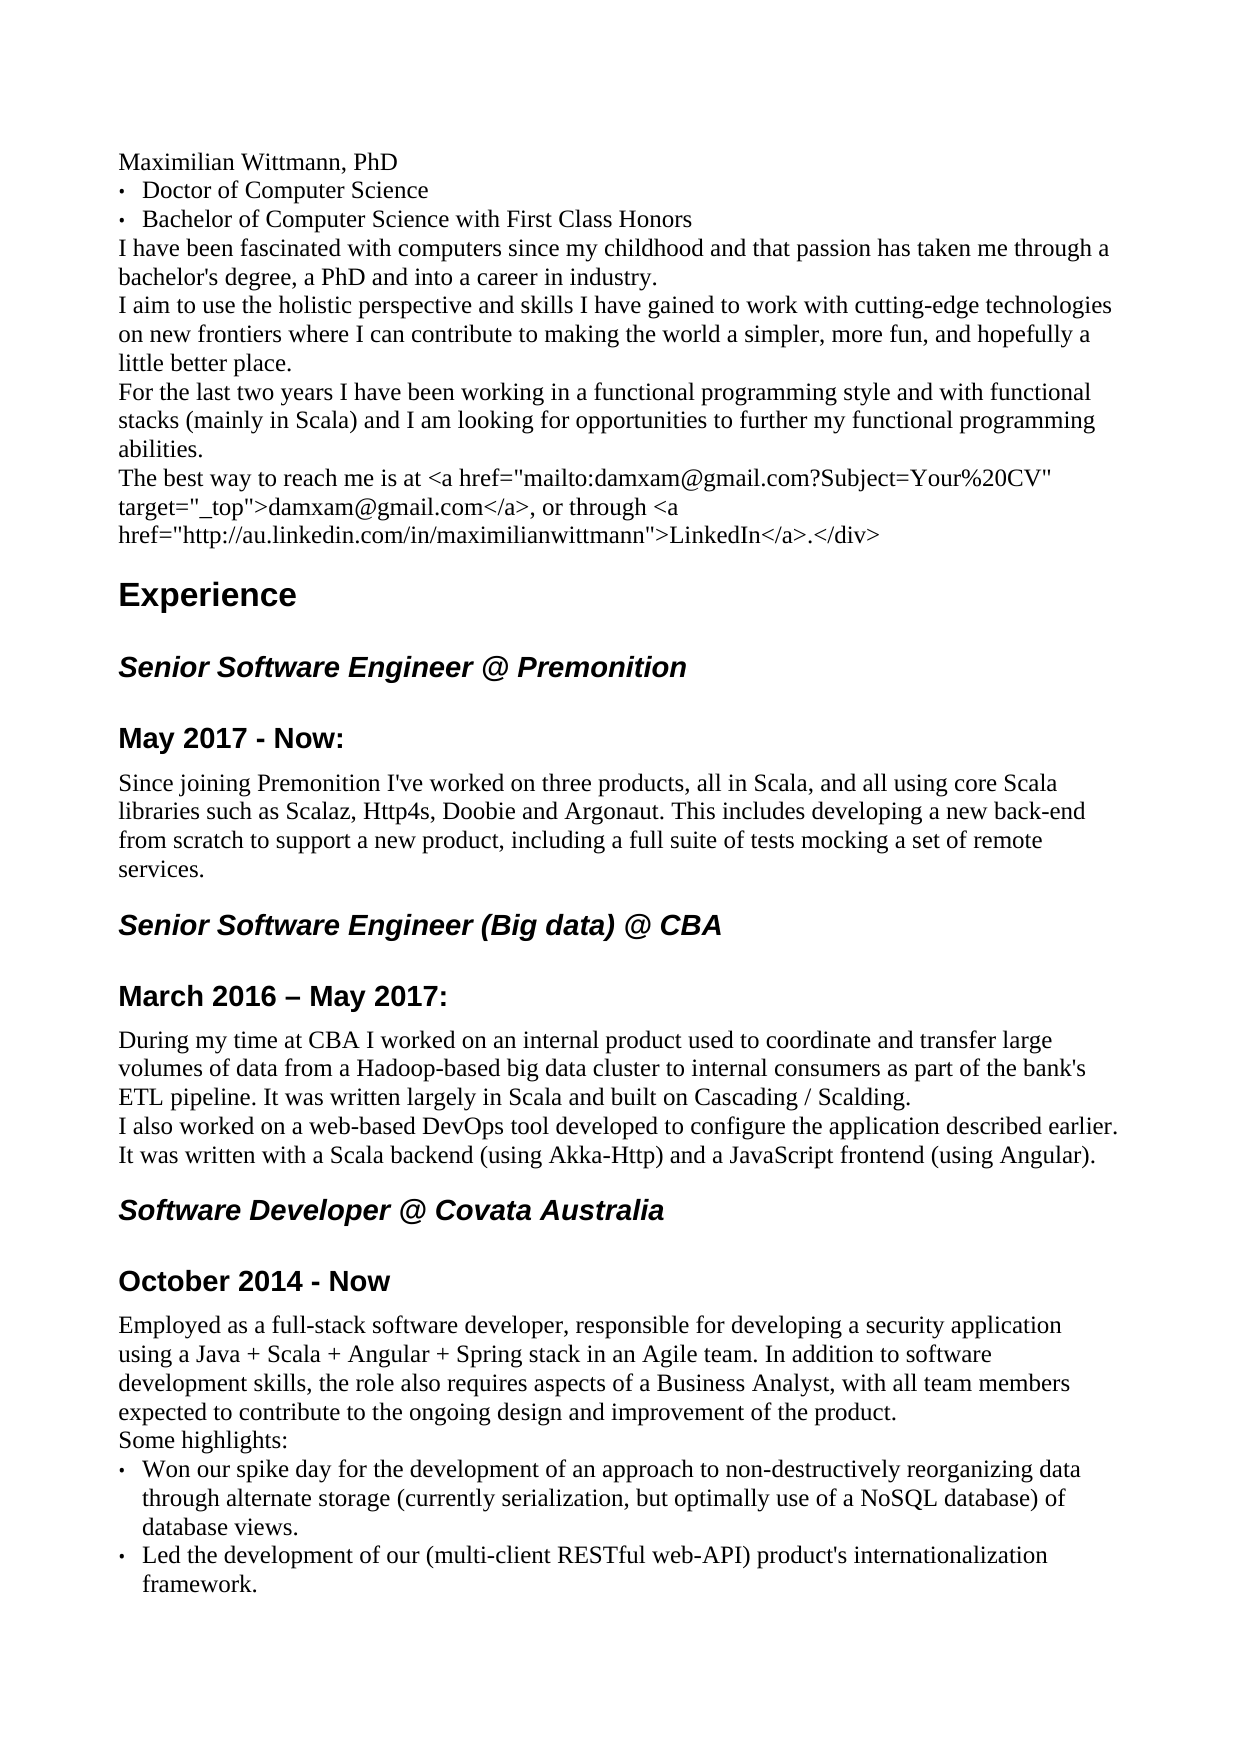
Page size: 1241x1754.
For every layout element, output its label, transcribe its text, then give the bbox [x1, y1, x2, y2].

text Employed as a full-stack software developer, responsible for developing a security application using a Java + Scala + Angular + Spring stack in an Agile team. In addition to software development skills, the role also requires aspects of a Business Analyst, with all team members expected to contribute to the ongoing design and improvement of the product. Some highlights: [118, 1311, 1122, 1454]
list Led the development of our (multi-client RESTful web-API) product's internationalization framework. [118, 1541, 1122, 1598]
text Maximilian Wittmann, PhD [118, 147, 1122, 176]
subtitle Experience [118, 574, 1122, 613]
subtitle May 2017 - Now: [118, 722, 1122, 755]
subtitle Software Developer @ Covata Australia [118, 1193, 1122, 1227]
subtitle Senior Software Engineer @ Premonition [118, 651, 1122, 684]
list Bachelor of Computer Science with First Class Honors [118, 204, 1122, 233]
text During my time at CBA I worked on an internal product used to coordinate and transfer large volumes of data from a Hadoop-based big data cluster to internal consumers as part of the bank's ETL pipeline. It was written largely in Scala and built on Cascading / Scalding. I also worked on a web-based DevOps tool developed to configure the application described earlier. It was written with a Scala backend (using Akka-Http) and a JavaScript frontend (using Angular). [118, 1025, 1122, 1168]
text Since joining Premonition I've worked on three products, all in Scala, and all using core Scala libraries such as Scalaz, Http4s, Doobie and Argonaut. This includes developing a new back-end from scratch to support a new product, including a full suite of tests mocking a set of remote services. [118, 768, 1122, 883]
list Doctor of Computer Science [118, 176, 1122, 204]
subtitle October 2014 - Now [118, 1264, 1122, 1298]
text For the last two years I have been working in a functional programming style and with functional stacks (mainly in Scala) and I am looking for opportunities to further my functional programming abilities. [118, 377, 1122, 463]
list Won our spike day for the development of an approach to non-destructively reorganizing data through alternate storage (currently serialization, but optimally use of a NoSQL database) of database views. [118, 1454, 1122, 1541]
text The best way to reach me is at <a href="mailto:damxam@gmail.com?Subject=Your%20CV" target="_top">damxam@gmail.com</a>, or through <a href="http://au.linkedin.com/in/maximilianwittmann">LinkedIn</a>.</div> [118, 463, 1122, 549]
subtitle Senior Software Engineer (Big data) @ CBA [118, 908, 1122, 941]
text I aim to use the holistic perspective and skills I have gained to work with cutting-edge technologies on new frontiers where I can contribute to making the world a simpler, more fun, and hopefully a little better place. [118, 291, 1122, 377]
subtitle March 2016 – May 2017: [118, 979, 1122, 1012]
text I have been fascinated with computers since my childhood and that passion has taken me through a bachelor's degree, a PhD and into a career in industry. [118, 233, 1122, 291]
